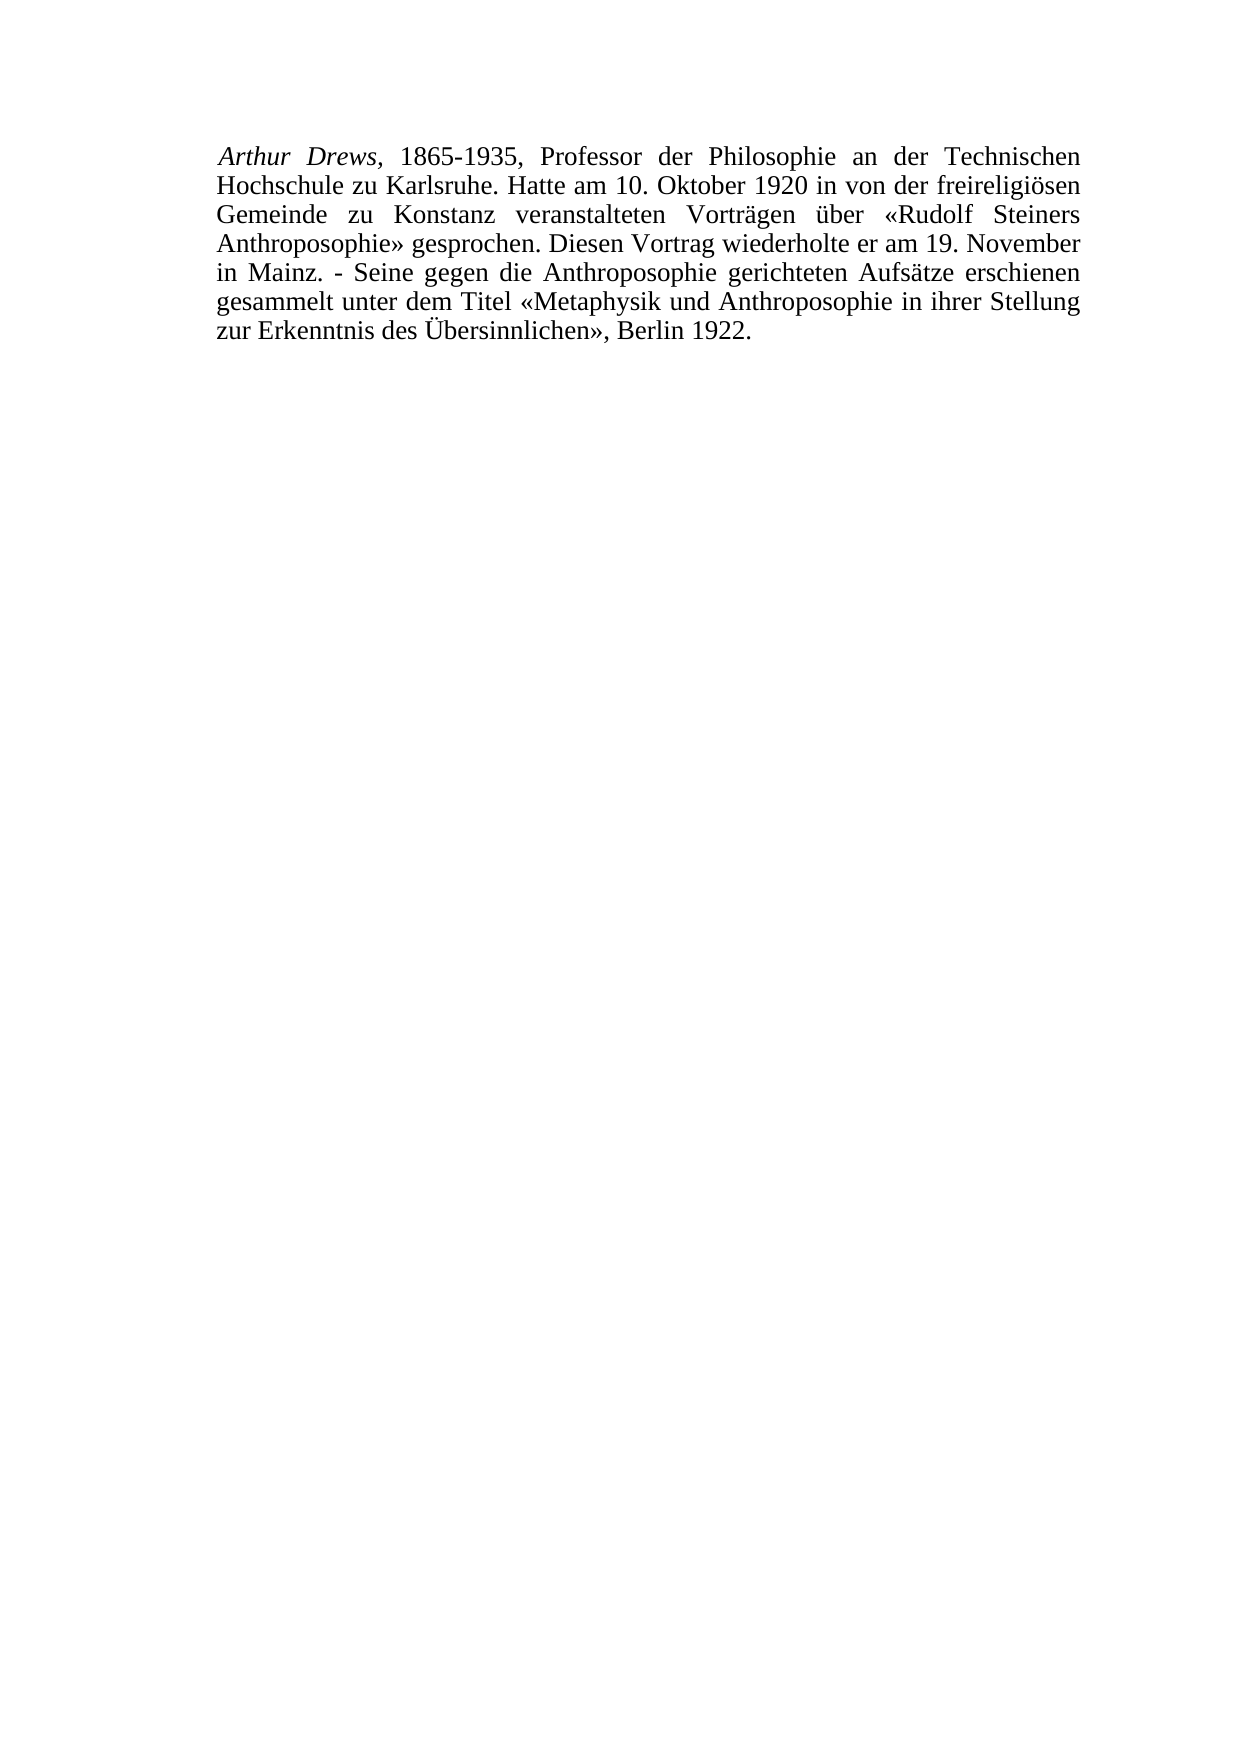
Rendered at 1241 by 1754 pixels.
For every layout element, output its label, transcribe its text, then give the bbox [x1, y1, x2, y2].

text Arthur Drews, 1865-1935, Professor der Philosophie an der Technischen Hochschule zu Karlsruhe. Hatte am 10. Oktober 1920 in von der freireligiösen Gemeinde zu Konstanz veranstalteten Vorträgen über «Rudolf Steiners Anthroposophie» gesprochen. Diesen Vortrag wiederholte er am 19. November in Mainz. - Seine gegen die Anthroposophie gerichteten Aufsätze erschienen gesammelt unter dem Titel «Metaphysik und Anthroposophie in ihrer Stellung zur Erkenntnis des Übersinnlichen», Berlin 1922. [216, 142, 1081, 345]
